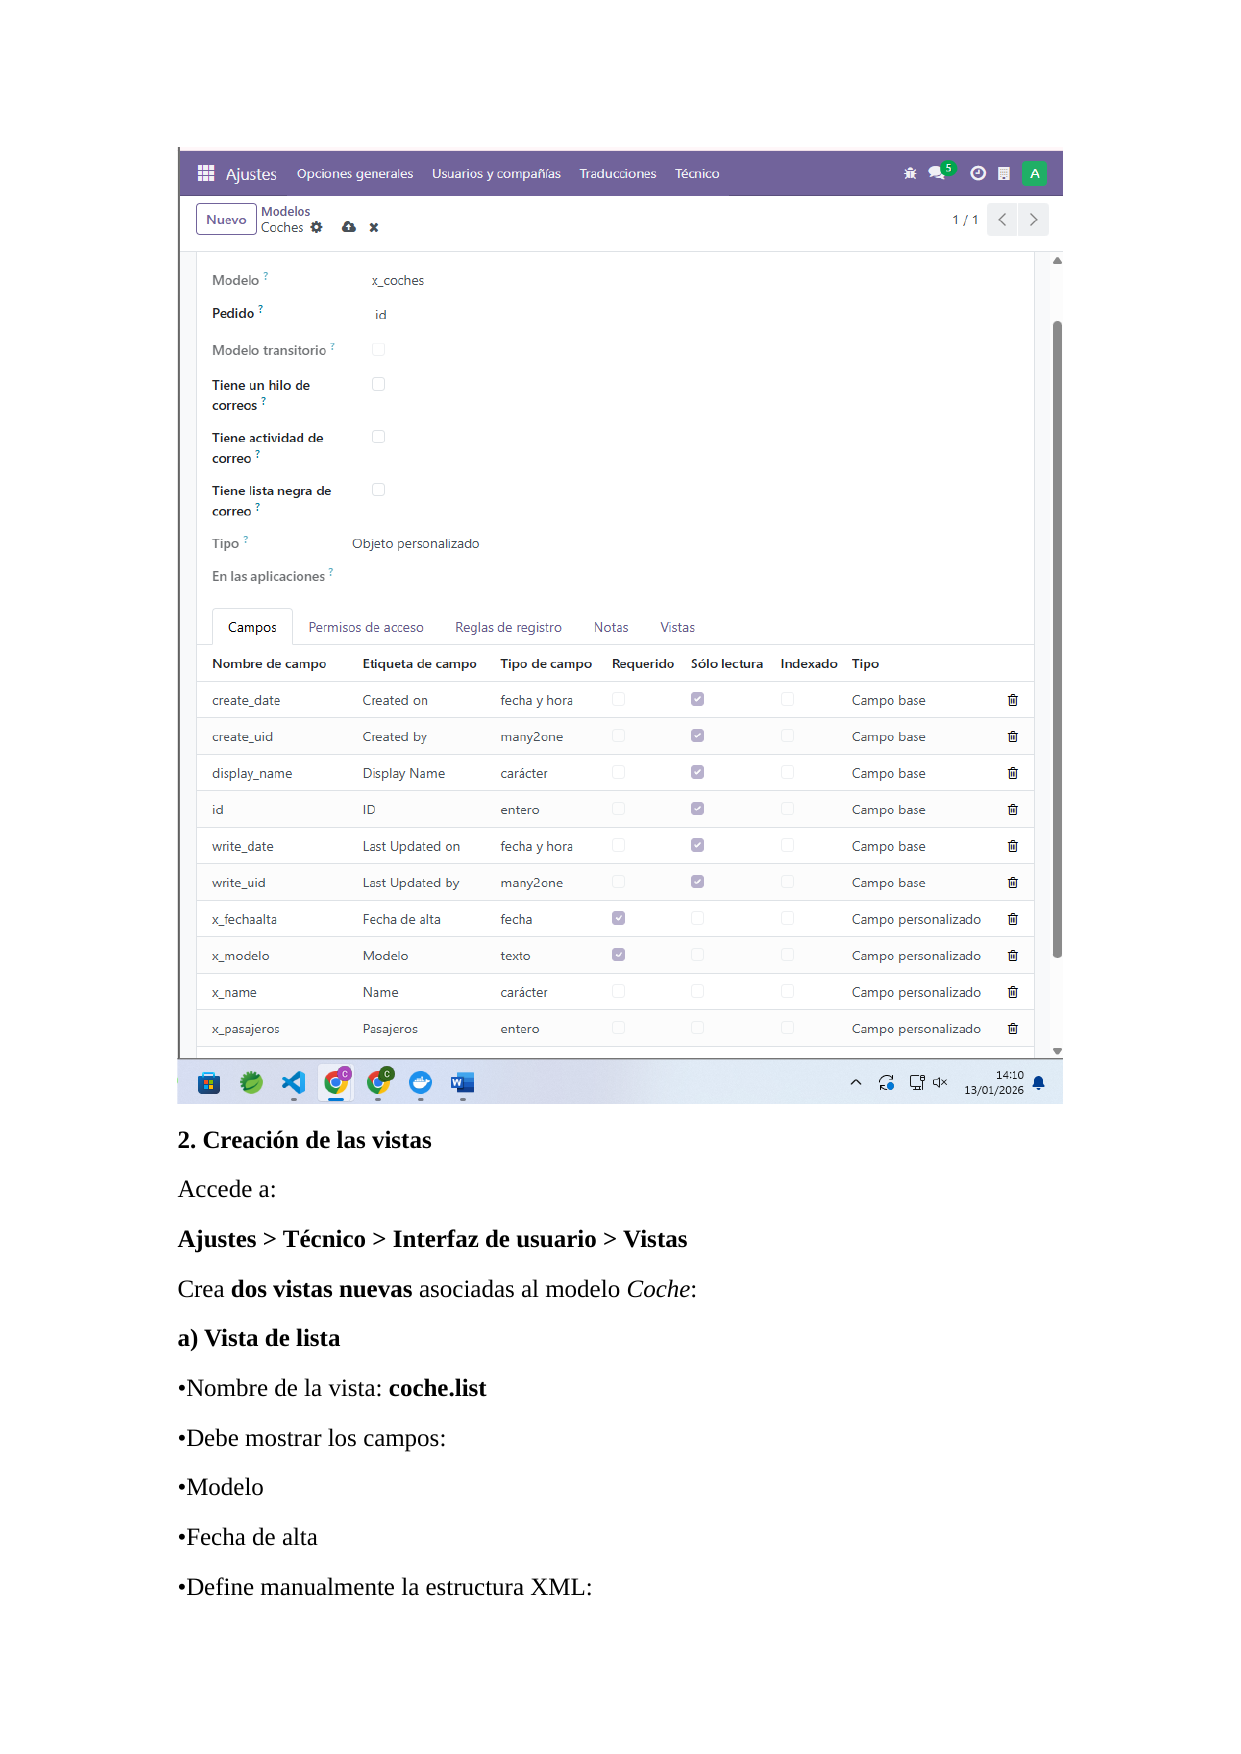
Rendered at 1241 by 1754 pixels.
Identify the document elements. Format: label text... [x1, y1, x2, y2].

text •Fecha de alta [177, 1522, 1063, 1551]
text •Define manualmente la estructura XML: [177, 1572, 1063, 1601]
text •Nombre de la vista: coche.list [177, 1373, 1063, 1402]
text •Modelo [177, 1472, 1063, 1501]
text •Debe mostrar los campos: [177, 1423, 1063, 1452]
text a) Vista de lista [177, 1323, 1063, 1352]
text Crea dos vistas nuevas asociadas al modelo Coche: [177, 1274, 1063, 1302]
text 2. Creación de las vistas [177, 1125, 1063, 1153]
text Ajustes > Técnico > Interfaz de usuario > Vistas [177, 1224, 1063, 1253]
text Accede a: [177, 1174, 1063, 1203]
